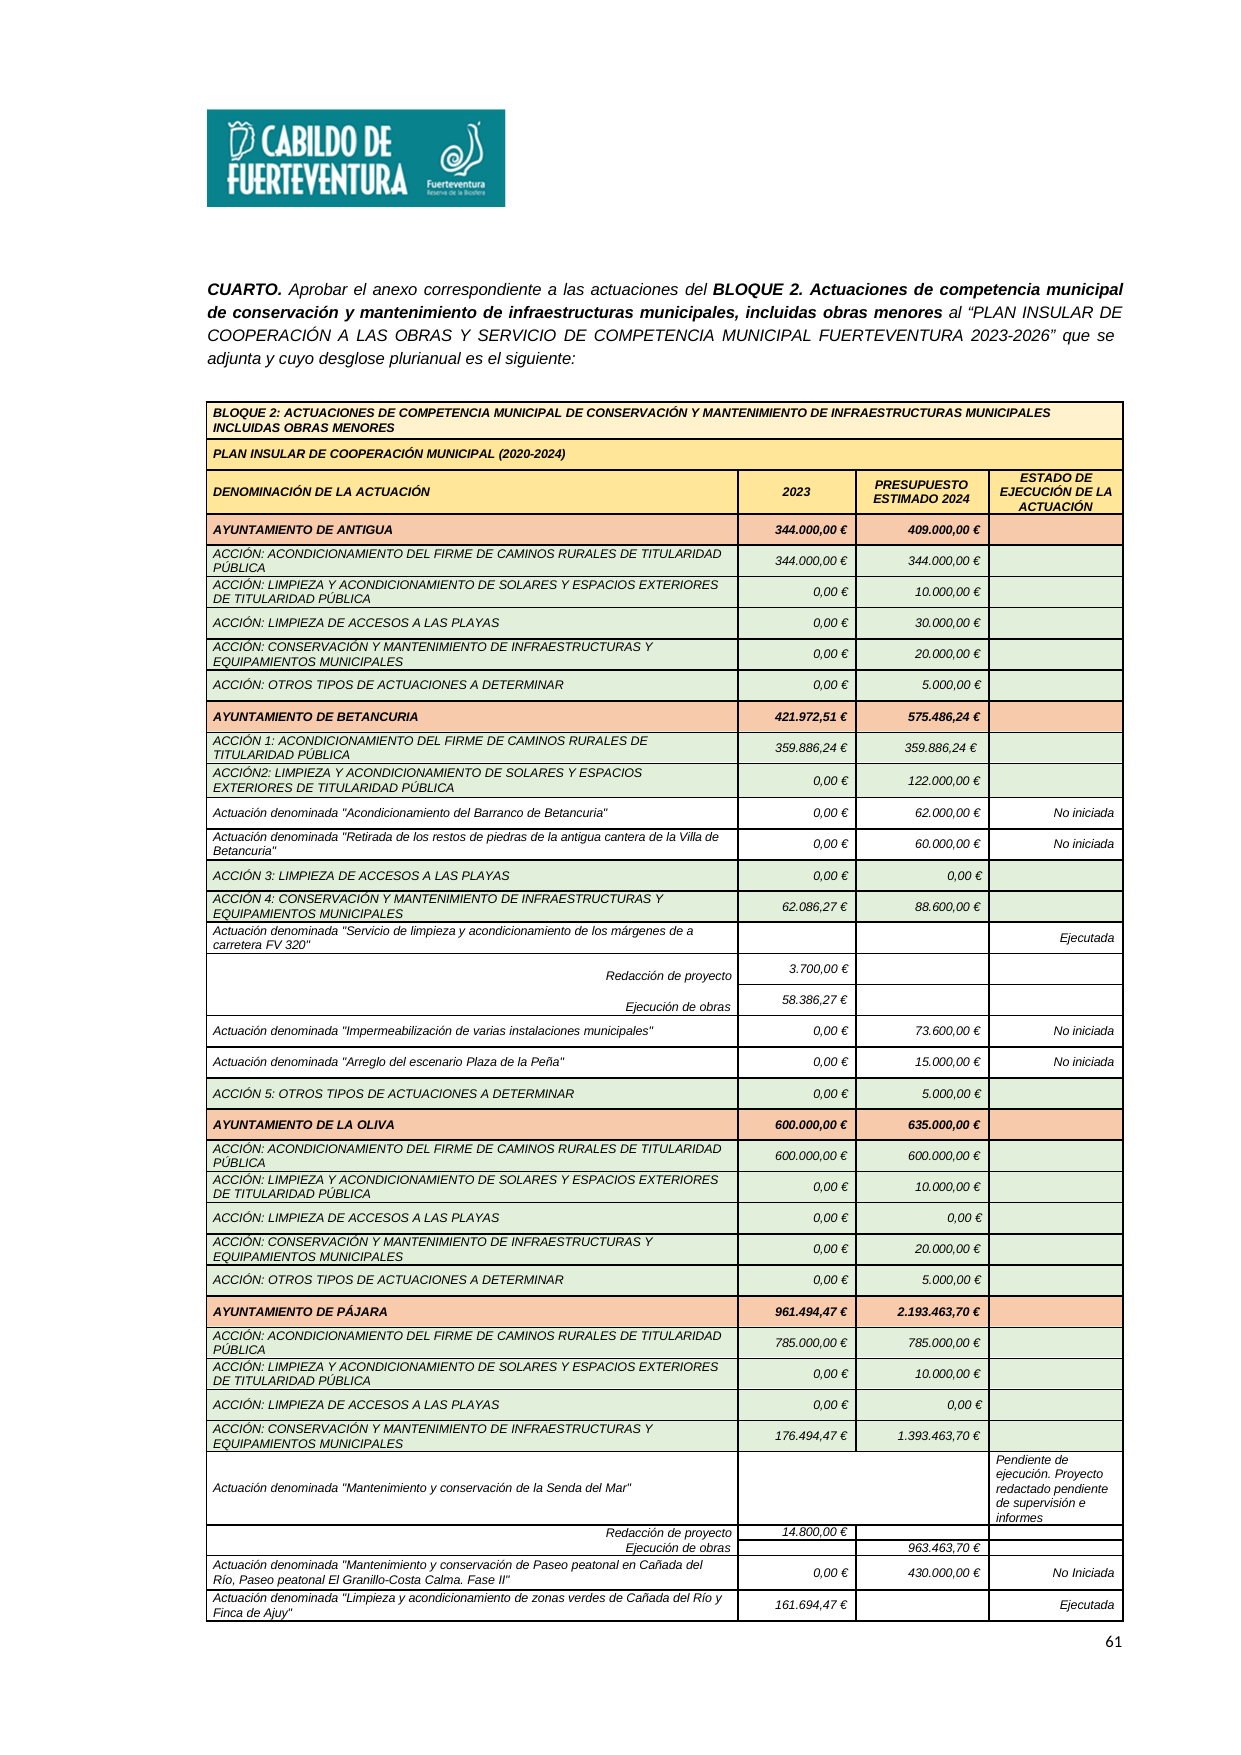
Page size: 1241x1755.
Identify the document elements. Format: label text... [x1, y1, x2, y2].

table_cell [990, 861, 1122, 890]
table_cell 0,00 € [739, 1359, 855, 1388]
table_cell [990, 515, 1122, 544]
table_cell 5.000,00 € [857, 1079, 988, 1108]
table_cell [990, 1541, 1122, 1554]
table_cell Redacción de proyecto Ejecución de obras [207, 1526, 737, 1554]
table_cell Ejecutada [990, 1591, 1122, 1620]
table_cell ACCIÓN: CONSERVACIÓN Y MANTENIMIENTO DE INFRAESTRUCTURAS Y EQUIPAMIENTOS MUNICIPALES [207, 1421, 737, 1451]
table_cell [990, 640, 1122, 669]
table_cell [739, 1541, 855, 1554]
table_cell 344.000,00 € [739, 546, 855, 576]
table_cell [990, 1359, 1122, 1388]
table_cell [990, 1421, 1122, 1451]
table_cell 88.600,00 € [857, 892, 988, 921]
table_cell No iniciada [990, 1048, 1122, 1077]
table_cell [990, 577, 1122, 607]
table_cell DENOMINACIÓN DE LA ACTUACIÓN [207, 471, 737, 513]
table_cell 0,00 € [739, 671, 855, 700]
table_cell 963.463,70 € [857, 1541, 988, 1554]
table_cell 20.000,00 € [857, 1235, 988, 1264]
table_cell 3.700,00 € [739, 954, 855, 983]
table_cell [990, 985, 1122, 1015]
table_cell [990, 1079, 1122, 1108]
table_cell AYUNTAMIENTO DE ANTIGUA [207, 515, 737, 544]
table_cell 359.886,24 € [739, 733, 855, 762]
table_cell 0,00 € [739, 640, 855, 669]
table_cell [990, 1297, 1122, 1326]
text CUARTO. Aprobar el anexo correspondiente a las actuaciones del BLOQUE 2. Actuaciones de competencia municipal de conservación y mantenimiento de infraestructuras municipales, incluidas obras menores al “PLAN INSULAR DE COOPERACIÓN A LAS OBRAS Y SERVICIO DE COMPETENCIA MUNICIPAL FUERTEVENTURA 2023-2026” que se [207, 280, 1123, 345]
table_cell ACCIÓN2: LIMPIEZA Y ACONDICIONAMIENTO DE SOLARES Y ESPACIOS EXTERIORES DE TITULARIDAD PÚBLICA [207, 764, 737, 797]
table_cell Actuación denominada "Mantenimiento y conservación de la Senda del Mar" [207, 1452, 737, 1524]
table_cell 14.800,00 € [739, 1526, 855, 1539]
table_cell AYUNTAMIENTO DE BETANCURIA [207, 702, 737, 731]
table_cell 176.494,47 € [739, 1421, 855, 1451]
table_cell [990, 1141, 1122, 1171]
table_cell 10.000,00 € [857, 577, 988, 607]
table_cell 58.386,27 € [739, 985, 855, 1015]
table_cell ACCIÓN: LIMPIEZA DE ACCESOS A LAS PLAYAS [207, 608, 737, 638]
table_cell 421.972,51 € [739, 702, 855, 731]
table_cell Ejecutada [990, 923, 1122, 952]
table_cell Actuación denominada "Arreglo del escenario Plaza de la Peña" [207, 1048, 737, 1077]
table_cell ACCIÓN 5: OTROS TIPOS DE ACTUACIONES A DETERMINAR [207, 1079, 737, 1108]
table_cell 73.600,00 € [857, 1016, 988, 1046]
table_cell 62.000,00 € [857, 798, 988, 828]
table_cell 0,00 € [739, 830, 855, 859]
table_cell ACCIÓN: LIMPIEZA Y ACONDICIONAMIENTO DE SOLARES Y ESPACIOS EXTERIORES DE TITULARIDAD PÚBLICA [207, 1172, 737, 1202]
table_cell [990, 892, 1122, 921]
table_cell 0,00 € [739, 608, 855, 638]
table_cell 0,00 € [739, 1235, 855, 1264]
table_cell Actuación denominada "Limpieza y acondicionamiento de zonas verdes de Cañada del Río y Finca de Ajuy" [207, 1591, 737, 1620]
table_cell ACCIÓN: LIMPIEZA DE ACCESOS A LAS PLAYAS [207, 1203, 737, 1233]
table_cell 2.193.463,70 € [857, 1297, 988, 1326]
table_cell 635.000,00 € [857, 1110, 988, 1139]
table_cell Actuación denominada "Acondicionamiento del Barranco de Betancuria" [207, 798, 737, 828]
table_cell AYUNTAMIENTO DE PÁJARA [207, 1297, 737, 1326]
table_cell Actuación denominada "Impermeabilización de varias instalaciones municipales" [207, 1016, 737, 1046]
table_cell 600.000,00 € [739, 1141, 855, 1171]
table_cell 0,00 € [739, 577, 855, 607]
table_cell [739, 1452, 988, 1524]
table_cell 5.000,00 € [857, 1266, 988, 1295]
table_cell 600.000,00 € [739, 1110, 855, 1139]
table_cell [990, 1390, 1122, 1420]
table_cell 0,00 € [739, 1172, 855, 1202]
table_cell 161.694,47 € [739, 1591, 855, 1620]
table_cell [990, 671, 1122, 700]
table_cell ACCIÓN: LIMPIEZA Y ACONDICIONAMIENTO DE SOLARES Y ESPACIOS EXTERIORES DE TITULARIDAD PÚBLICA [207, 577, 737, 607]
table_cell [990, 733, 1122, 762]
table_cell 122.000,00 € [857, 764, 988, 797]
table_cell Actuación denominada "Retirada de los restos de piedras de la antigua cantera de la Villa de Betancuria" [207, 830, 737, 859]
table_cell 5.000,00 € [857, 671, 988, 700]
table_cell Pendiente de ejecución. Proyecto redactado pendiente de supervisión e informes [990, 1452, 1122, 1524]
table_cell ACCIÓN: LIMPIEZA Y ACONDICIONAMIENTO DE SOLARES Y ESPACIOS EXTERIORES DE TITULARIDAD PÚBLICA [207, 1359, 737, 1388]
table_cell 0,00 € [739, 1079, 855, 1108]
table_cell 785.000,00 € [739, 1328, 855, 1357]
table_cell [990, 702, 1122, 731]
table_cell 0,00 € [857, 861, 988, 890]
table_cell 20.000,00 € [857, 640, 988, 669]
table_cell 0,00 € [739, 1048, 855, 1077]
table_cell [990, 954, 1122, 983]
table_cell ACCIÓN: OTROS TIPOS DE ACTUACIONES A DETERMINAR [207, 671, 737, 700]
table_header BLOQUE 2: ACTUACIONES DE COMPETENCIA MUNICIPAL DE CONSERVACIÓN Y MANTENIMIENTO DE INFRAESTRUCTURAS MUNICIPALES INCLUIDAS OBRAS MENORES [207, 403, 1122, 438]
table_cell 785.000,00 € [857, 1328, 988, 1357]
table_cell [857, 985, 988, 1015]
table_cell No Iniciada [990, 1556, 1122, 1589]
table_cell [857, 1526, 988, 1539]
table_cell 0,00 € [857, 1203, 988, 1233]
table_cell 10.000,00 € [857, 1172, 988, 1202]
table_cell PRESUPUESTO ESTIMADO 2024 [857, 471, 988, 513]
table_cell 575.486,24 € [857, 702, 988, 731]
table_cell 15.000,00 € [857, 1048, 988, 1077]
table_cell ESTADO DE EJECUCIÓN DE LA ACTUACIÓN [990, 471, 1122, 513]
table_cell [990, 1526, 1122, 1539]
table_cell ACCIÓN: CONSERVACIÓN Y MANTENIMIENTO DE INFRAESTRUCTURAS Y EQUIPAMIENTOS MUNICIPALES [207, 1235, 737, 1264]
table_cell 30.000,00 € [857, 608, 988, 638]
table_cell 0,00 € [739, 798, 855, 828]
table_cell [990, 1235, 1122, 1264]
table_cell No iniciada [990, 1016, 1122, 1046]
table_cell [990, 1172, 1122, 1202]
table_cell 430.000,00 € [857, 1556, 988, 1589]
table_cell ACCIÓN 1: ACONDICIONAMIENTO DEL FIRME DE CAMINOS RURALES DE TITULARIDAD PÚBLICA [207, 733, 737, 762]
table_cell [990, 608, 1122, 638]
table_cell [857, 1591, 988, 1620]
table_cell ACCIÓN 4: CONSERVACIÓN Y MANTENIMIENTO DE INFRAESTRUCTURAS Y EQUIPAMIENTOS MUNICIPALES [207, 892, 737, 921]
table_cell 2023 [739, 471, 855, 513]
table_cell 0,00 € [739, 861, 855, 890]
table_cell Redacción de proyecto Ejecución de obras [207, 954, 737, 1015]
table_cell 600.000,00 € [857, 1141, 988, 1171]
table_cell ACCIÓN: CONSERVACIÓN Y MANTENIMIENTO DE INFRAESTRUCTURAS Y EQUIPAMIENTOS MUNICIPALES [207, 640, 737, 669]
table_cell ACCIÓN: ACONDICIONAMIENTO DEL FIRME DE CAMINOS RURALES DE TITULARIDAD PÚBLICA [207, 1141, 737, 1171]
table_cell [739, 923, 855, 952]
table_cell [990, 1266, 1122, 1295]
table_cell 10.000,00 € [857, 1359, 988, 1388]
table_cell [990, 1328, 1122, 1357]
table_cell Actuación denominada "Mantenimiento y conservación de Paseo peatonal en Cañada del Río, Paseo peatonal El Granillo-Costa Calma. Fase II" [207, 1556, 737, 1589]
text adjunta y cuyo desglose plurianual es el siguiente: [207, 349, 1136, 368]
table_cell [857, 954, 988, 983]
table_cell 0,00 € [739, 1016, 855, 1046]
table_cell ACCIÓN: ACONDICIONAMIENTO DEL FIRME DE CAMINOS RURALES DE TITULARIDAD PÚBLICA [207, 1328, 737, 1357]
table_cell 359.886,24 € [857, 733, 988, 762]
table_cell No iniciada [990, 830, 1122, 859]
table_cell No iniciada [990, 798, 1122, 828]
table_cell [990, 764, 1122, 797]
table_cell Actuación denominada "Servicio de limpieza y acondicionamiento de los márgenes de a carretera FV 320" [207, 923, 737, 952]
table_cell [857, 923, 988, 952]
table_cell 961.494,47 € [739, 1297, 855, 1326]
table_cell ACCIÓN: OTROS TIPOS DE ACTUACIONES A DETERMINAR [207, 1266, 737, 1295]
table_cell 409.000,00 € [857, 515, 988, 544]
table_cell 344.000,00 € [857, 546, 988, 576]
table_cell [990, 1110, 1122, 1139]
table_cell 0,00 € [739, 1203, 855, 1233]
table_cell 0,00 € [739, 1556, 855, 1589]
table_cell 62.086,27 € [739, 892, 855, 921]
table_cell 60.000,00 € [857, 830, 988, 859]
table_cell 0,00 € [739, 1266, 855, 1295]
table_cell PLAN INSULAR DE COOPERACIÓN MUNICIPAL (2020-2024) [207, 440, 1122, 469]
table_cell 1.393.463,70 € [857, 1421, 988, 1451]
table_cell ACCIÓN: LIMPIEZA DE ACCESOS A LAS PLAYAS [207, 1390, 737, 1420]
table_cell AYUNTAMIENTO DE LA OLIVA [207, 1110, 737, 1139]
table_cell 0,00 € [857, 1390, 988, 1420]
table_cell 344.000,00 € [739, 515, 855, 544]
table_cell 0,00 € [739, 1390, 855, 1420]
table_cell 0,00 € [739, 764, 855, 797]
table_cell [990, 1203, 1122, 1233]
table_cell ACCIÓN: ACONDICIONAMIENTO DEL FIRME DE CAMINOS RURALES DE TITULARIDAD PÚBLICA [207, 546, 737, 576]
table_cell ACCIÓN 3: LIMPIEZA DE ACCESOS A LAS PLAYAS [207, 861, 737, 890]
table_cell [990, 546, 1122, 576]
